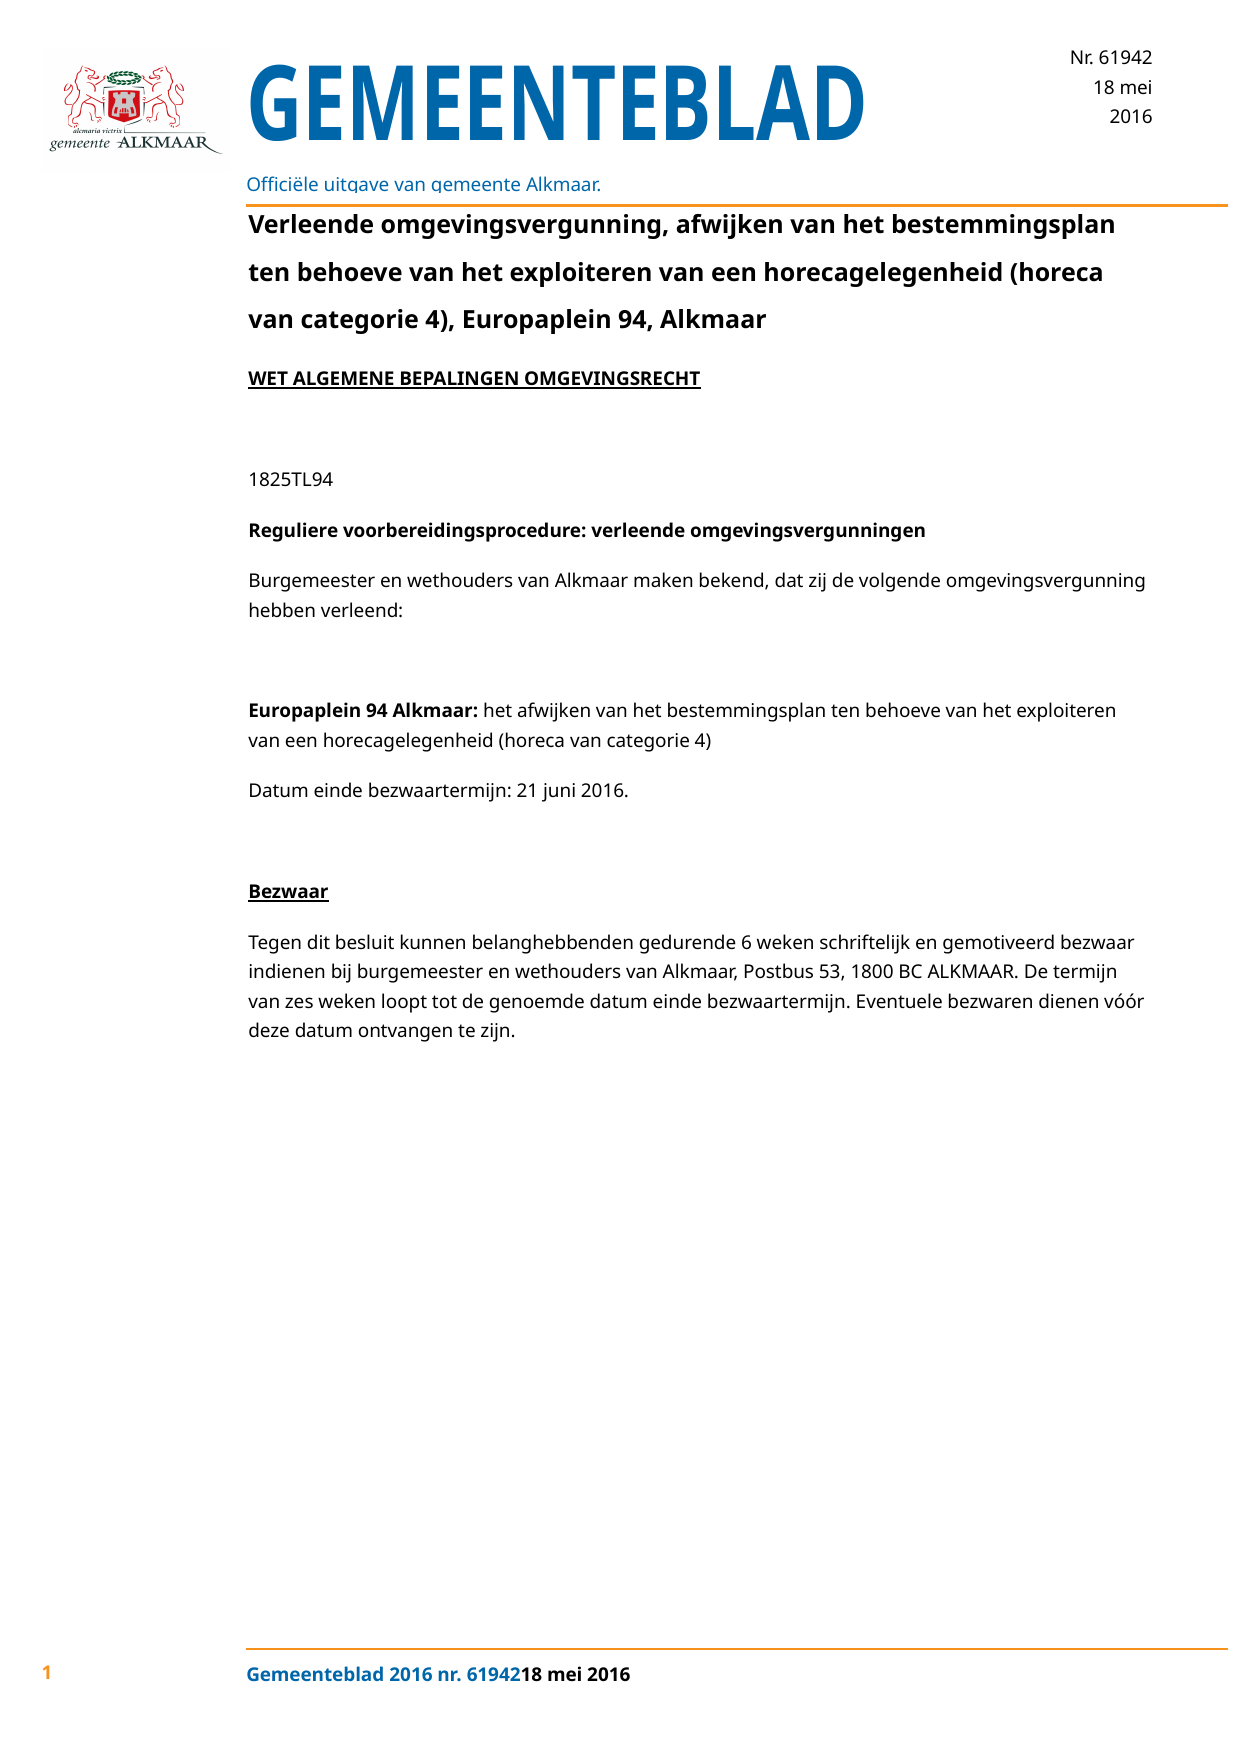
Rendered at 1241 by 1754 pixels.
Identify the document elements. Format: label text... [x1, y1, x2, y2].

text Bezwaar [248, 878, 1152, 904]
text Tegen dit besluit kunnen belanghebbenden gedurende 6 weken schriftelijk en gemotiveerd bezwaar indienen bij burgemeester en wethouders van Alkmaar, Postbus 53, 1800 BC ALKMAAR. De termijn van zes weken loopt tot de genoemde datum einde bezwaartermijn. Eventuele bezwaren dienen vóór deze datum ontvangen te zijn. [248, 929, 1152, 1043]
text WET ALGEMENE BEPALINGEN OMGEVINGSRECHT [248, 366, 1152, 391]
text 1825TL94 [248, 466, 1152, 492]
picture [41, 47, 231, 172]
text Europaplein 94 Alkmaar: het afwijken van het bestemmingsplan ten behoeve van het exploiteren van een horecagelegenheid (horeca van categorie 4) [248, 698, 1152, 753]
text Datum einde bezwaartermijn: 21 juni 2016. [248, 778, 1152, 803]
text Burgemeester en wethouders van Alkmaar maken bekend, dat zij de volgende omgevingsvergunning hebben verleend: [248, 567, 1152, 622]
text Verleende omgevingsvergunning, afwijken van het bestemmingsplan ten behoeve van het exploiteren van een horecagelegenheid (horeca van categorie 4), Europaplein 94, Alkmaar [248, 207, 1152, 336]
text Reguliere voorbereidingsprocedure: verleende omgevingsvergunningen [248, 517, 1152, 542]
